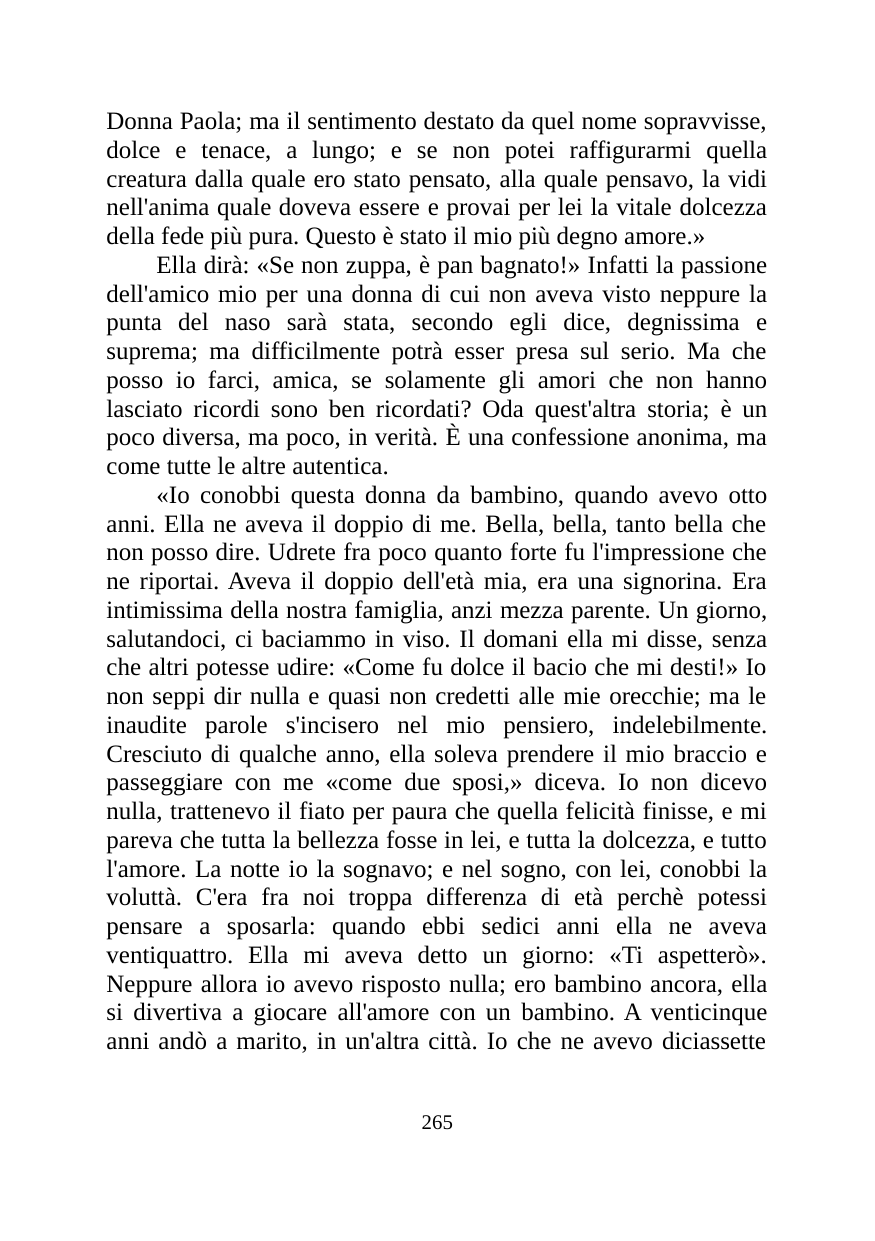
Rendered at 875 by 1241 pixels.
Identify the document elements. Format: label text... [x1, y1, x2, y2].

text «Io conobbi questa donna da bambino, quando avevo otto anni. Ella ne aveva il doppio di me. Bella, bella, tanto bella che non posso dire. Udrete fra poco quanto forte fu l'impressione che ne riportai. Aveva il doppio dell'età mia, era una signorina. Era intimissima della nostra famiglia, anzi mezza parente. Un giorno, salutandoci, ci baciammo in viso. Il domani ella mi disse, senza che altri potesse udire: «Come fu dolce il bacio che mi desti!» Io non seppi dir nulla e quasi non credetti alle mie orecchie; ma le inaudite parole s'incisero nel mio pensiero, indelebilmente. Cresciuto di qualche anno, ella soleva prendere il mio braccio e passeggiare con me «come due sposi,» diceva. Io non dicevo nulla, trattenevo il fiato per paura che quella felicità finisse, e mi pareva che tutta la bellezza fosse in lei, e tutta la dolcezza, e tutto l'amore. La notte io la sognavo; e nel sogno, con lei, conobbi la voluttà. C'era fra noi troppa differenza di età perchè potessi pensare a sposarla: quando ebbi sedici anni ella ne aveva ventiquattro. Ella mi aveva detto un giorno: «Ti aspetterò». Neppure allora io avevo risposto nulla; ero bambino ancora, ella si divertiva a giocare all'amore con un bambino. A venticinque anni andò a marito, in un'altra città. Io che ne avevo diciassette [106, 480, 768, 1055]
text Donna Paola; ma il sentimento destato da quel nome sopravvisse, dolce e tenace, a lungo; e se non potei raffigurarmi quella creatura dalla quale ero stato pensato, alla quale pensavo, la vidi nell'anima quale doveva essere e provai per lei la vitale dolcezza della fede più pura. Questo è stato il mio più degno amore.» [106, 106, 768, 250]
text Ella dirà: «Se non zuppa, è pan bagnato!» Infatti la passione dell'amico mio per una donna di cui non aveva visto neppure la punta del naso sarà stata, secondo egli dice, degnissima e suprema; ma difficilmente potrà esser presa sul serio. Ma che posso io farci, amica, se solamente gli amori che non hanno lasciato ricordi sono ben ricordati? Oda quest'altra storia; è un poco diversa, ma poco, in verità. È una confessione anonima, ma come tutte le altre autentica. [106, 250, 768, 480]
